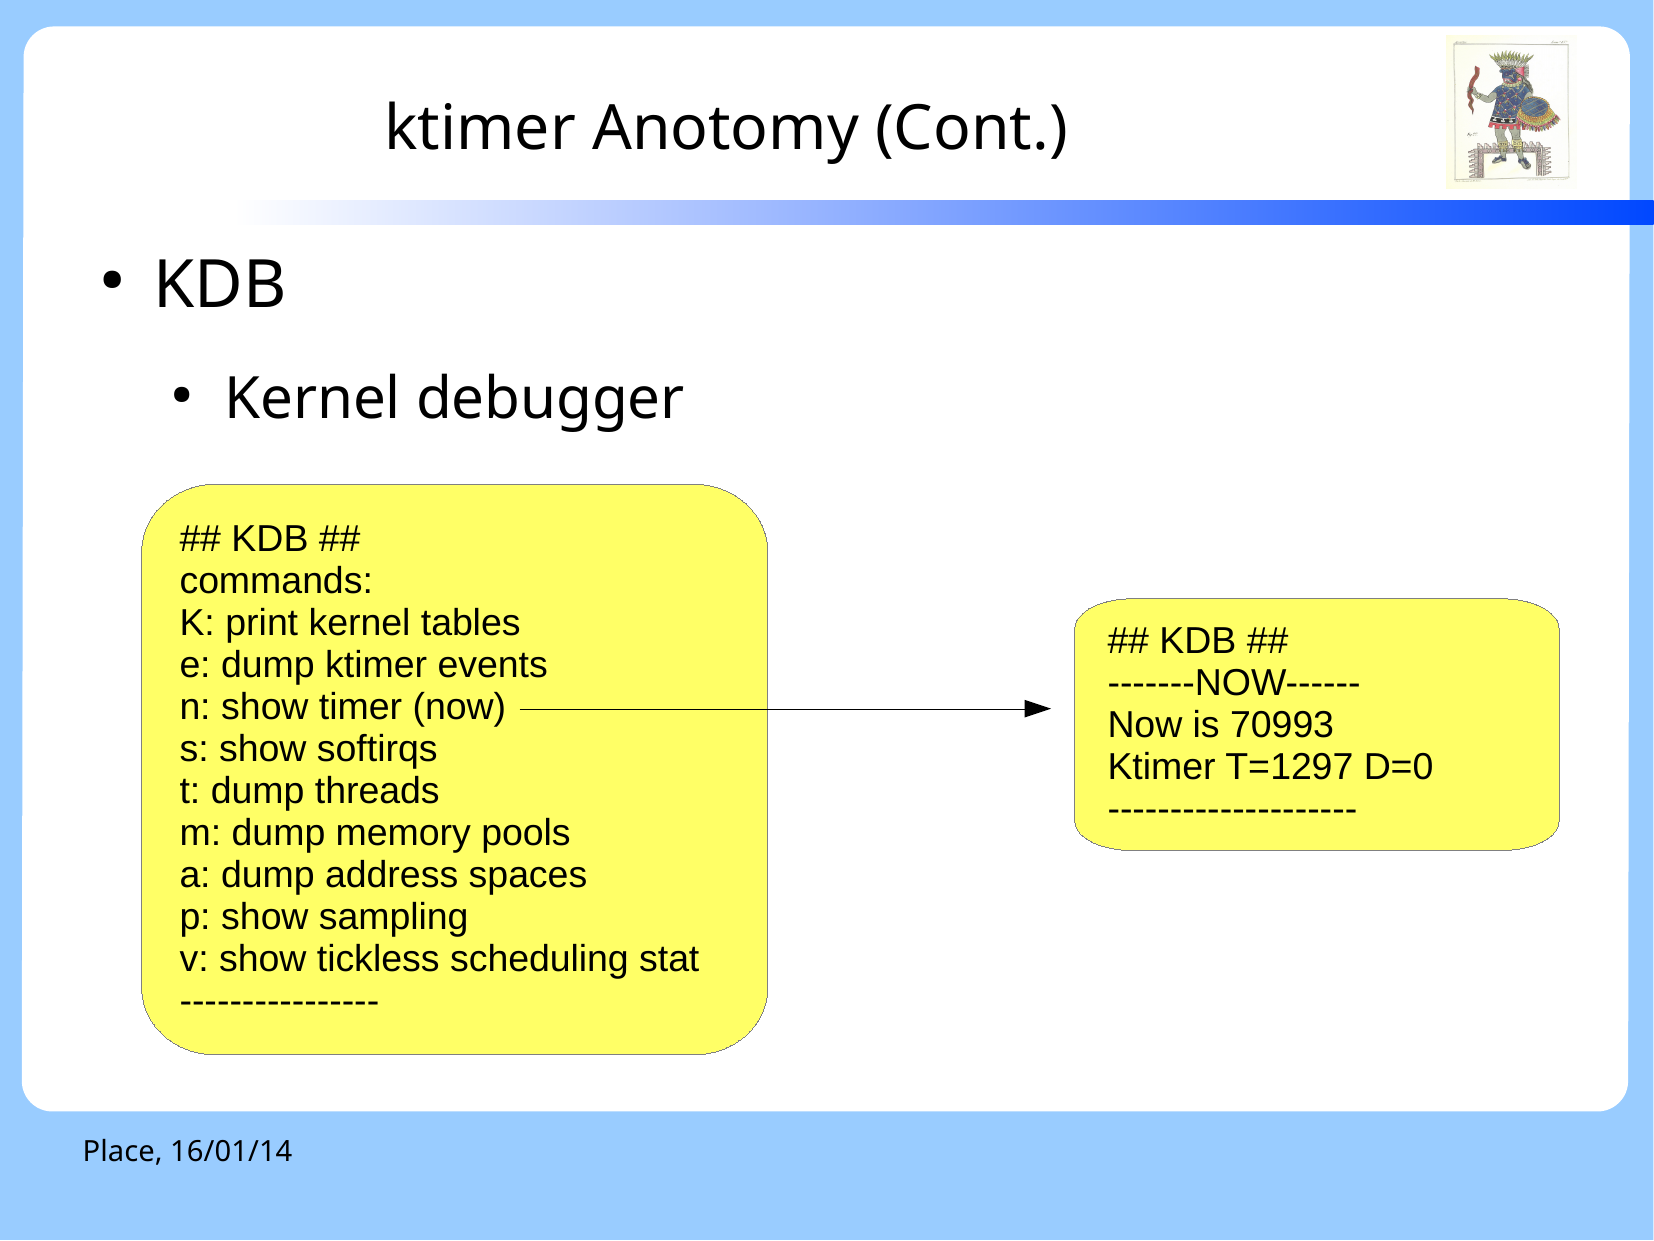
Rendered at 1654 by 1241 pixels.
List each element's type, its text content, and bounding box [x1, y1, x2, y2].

list KDB Kernel debugger [82, 236, 1571, 1055]
title ktimer Anotomy (Cont.) [82, 49, 1371, 201]
text_box ## KDB ## commands: K: print kernel tables e: dump ktimer events n: show timer (now) s: show softirqs t: dump threads m: dump memory pools a: dump address spaces p: show sampling v: show tickless scheduling stat ---------------- [141, 484, 768, 1055]
text_box ## KDB ## -------NOW------ Now is 70993 Ktimer T=1297 D=0 -------------------- [1074, 598, 1560, 851]
picture [1446, 35, 1577, 189]
